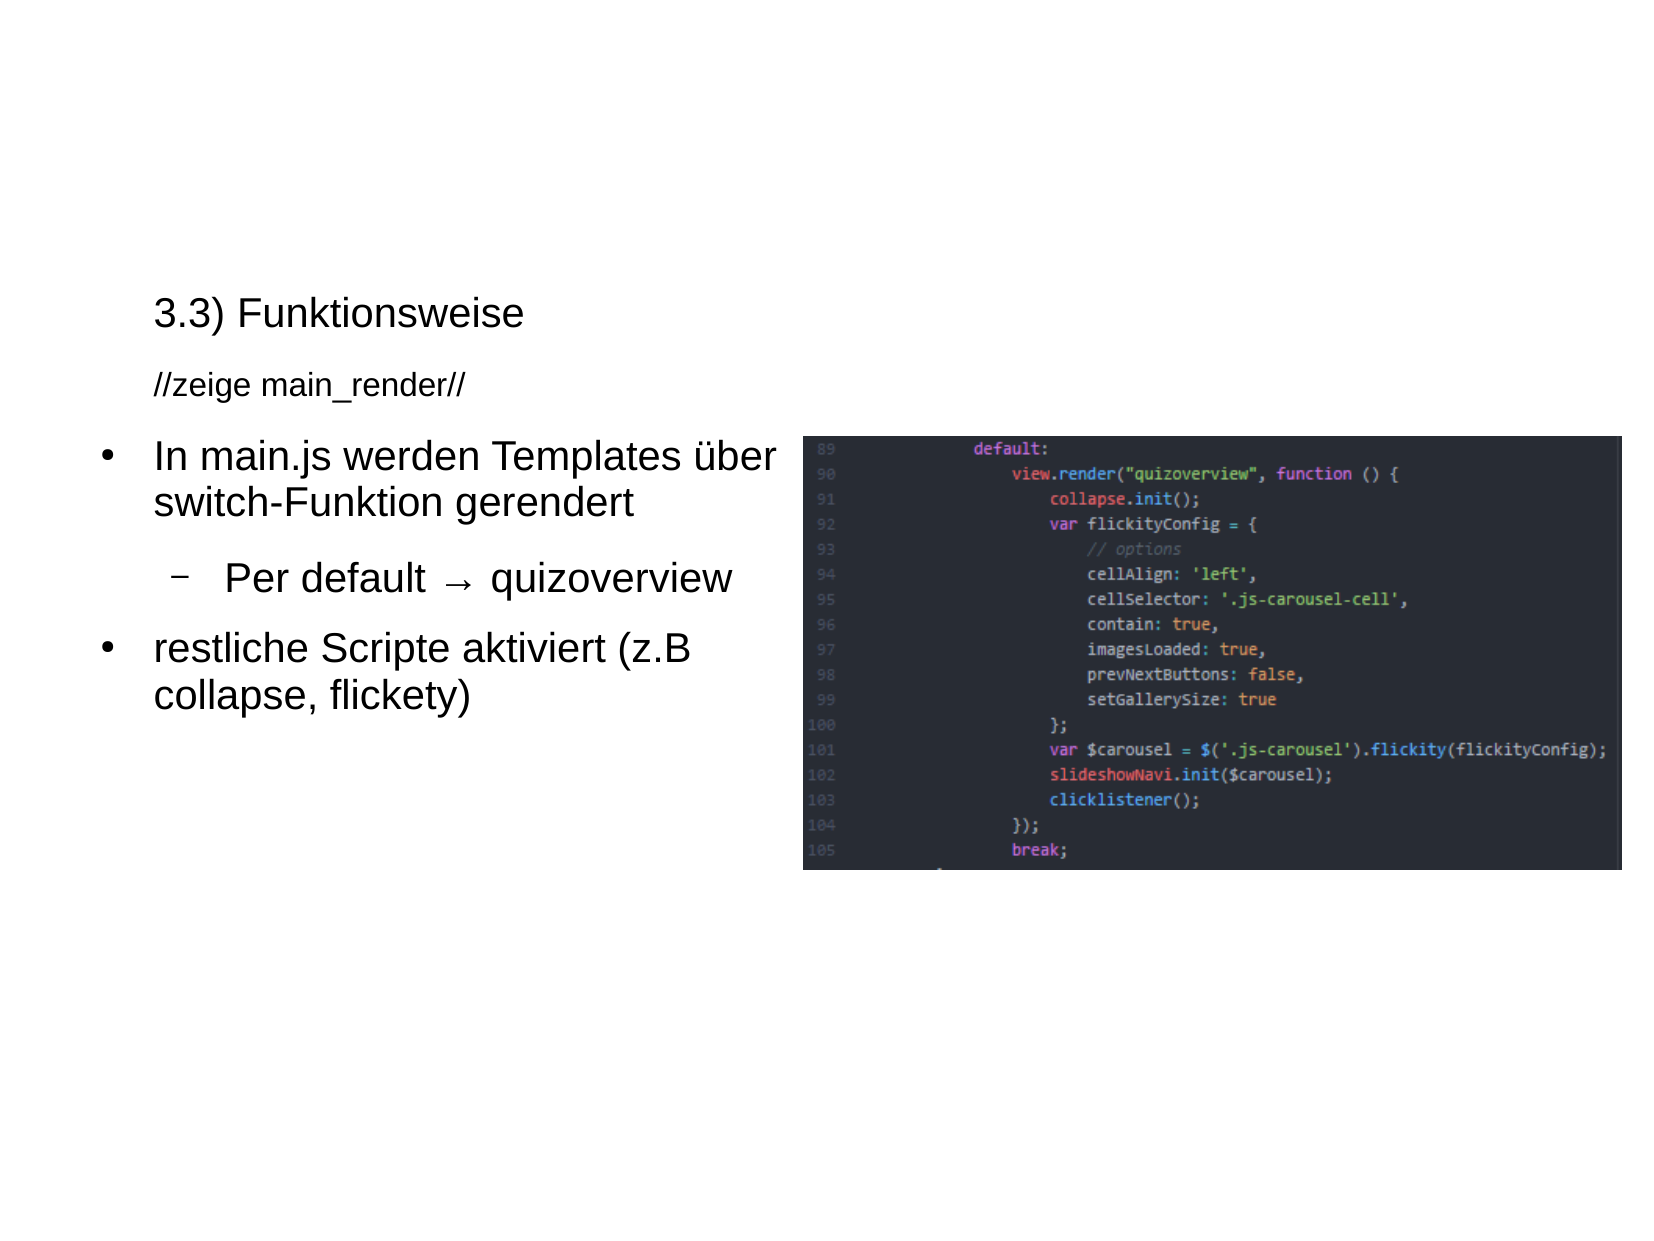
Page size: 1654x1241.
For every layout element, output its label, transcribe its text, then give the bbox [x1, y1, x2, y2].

list 3.3) Funktionsweise //zeige main_render// In main.js werden Templates über switch-Funktion gerendert Per default → quizoverview restliche Scripte aktiviert (z.B collapse, flickety) [82, 290, 804, 1109]
picture [803, 436, 1622, 870]
